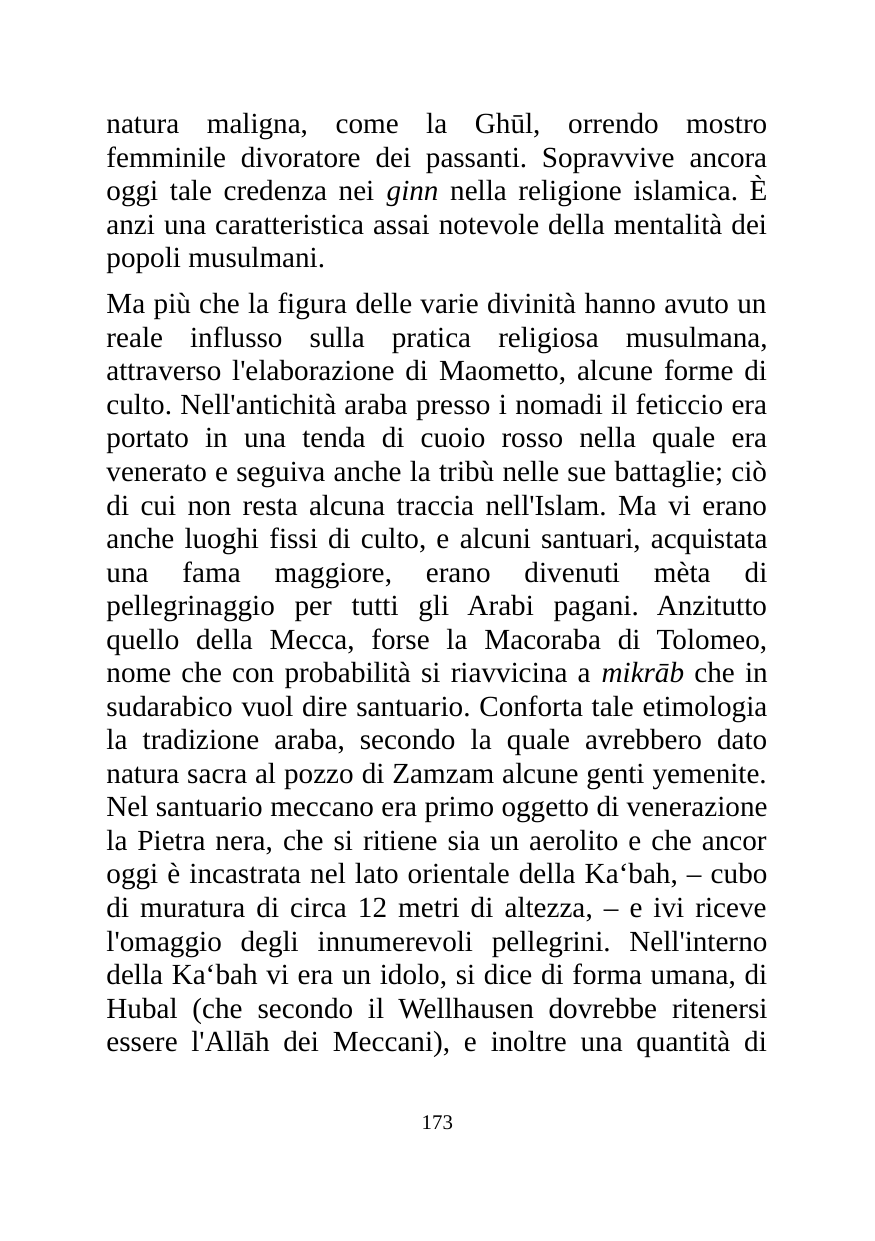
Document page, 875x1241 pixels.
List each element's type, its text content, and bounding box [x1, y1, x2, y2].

text Ma più che la figura delle varie divinità hanno avuto un reale influsso sulla pratica religiosa musulmana, attraverso l'elaborazione di Maometto, alcune forme di culto. Nell'antichità araba presso i nomadi il feticcio era portato in una tenda di cuoio rosso nella quale era venerato e seguiva anche la tribù nelle sue battaglie; ciò di cui non resta alcuna traccia nell'Islam. Ma vi erano anche luoghi fissi di culto, e alcuni santuari, acquistata una fama maggiore, erano divenuti mèta di pellegrinaggio per tutti gli Arabi pagani. Anzitutto quello della Mecca, forse la Macoraba di Tolomeo, nome che con probabilità si riavvicina a mikrāb che in sudarabico vuol dire santuario. Conforta tale etimologia la tradizione araba, secondo la quale avrebbero dato natura sacra al pozzo di Zamzam alcune genti yemenite. Nel santuario meccano era primo oggetto di venerazione la Pietra nera, che si ritiene sia un aerolito e che ancor oggi è incastrata nel lato orientale della Ka‘bah, – cubo di muratura di circa 12 metri di altezza, – e ivi riceve l'omaggio degli innumerevoli pellegrini. Nell'interno della Ka‘bah vi era un idolo, si dice di forma umana, di Hubal (che secondo il Wellhausen dovrebbe ritenersi essere l'Allāh dei Meccani), e inoltre una quantità di [106, 286, 768, 1058]
text natura maligna, come la Ghūl, orrendo mostro femminile divoratore dei passanti. Sopravvive ancora oggi tale credenza nei ginn nella religione islamica. È anzi una caratteristica assai notevole della mentalità dei popoli musulmani. [106, 106, 768, 274]
